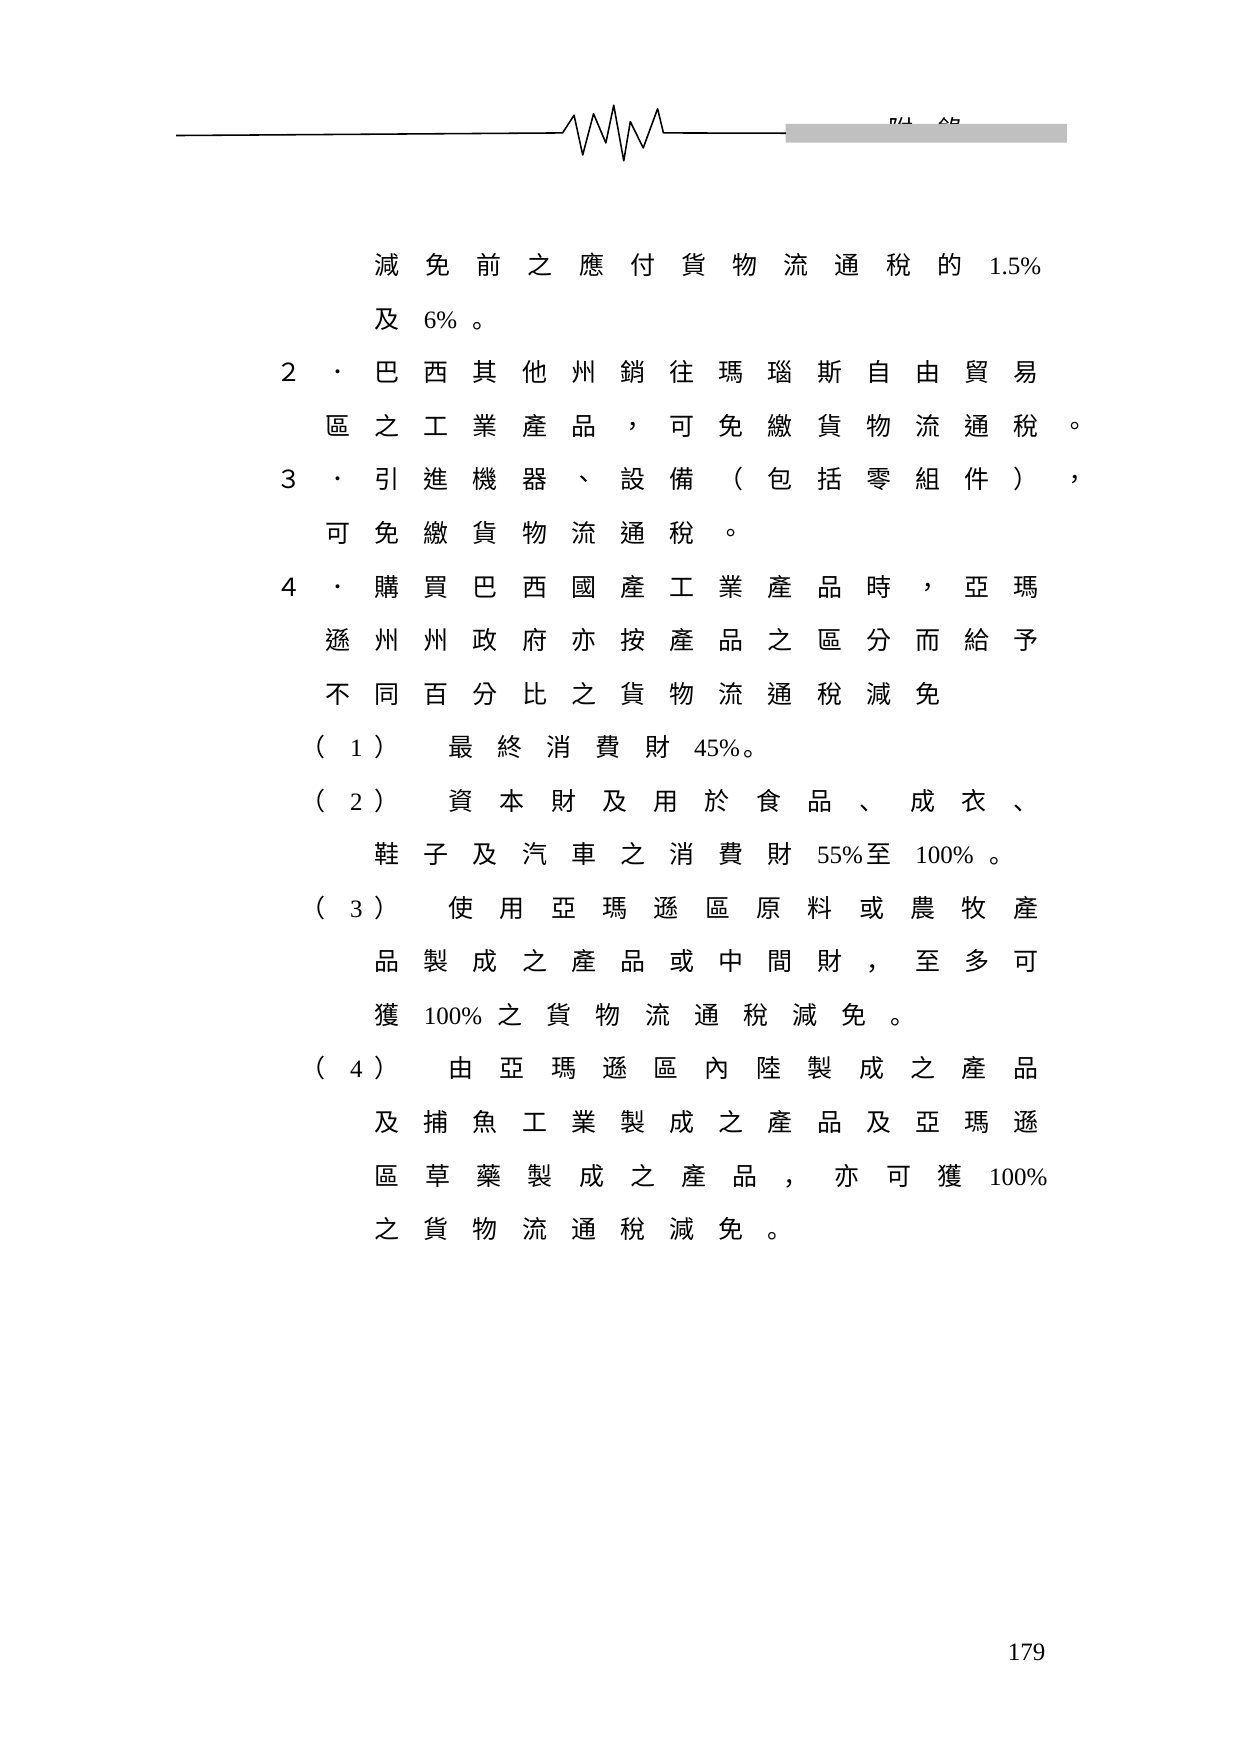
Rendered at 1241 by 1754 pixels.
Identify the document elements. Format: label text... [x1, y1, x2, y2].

text ３．引進機器、設備（包括零組件），可免繳貨物流通稅。 [276, 451, 1063, 558]
text （2） 資本財及用於食品、成衣、鞋子及汽車之消費財55%至100%。 [301, 773, 1063, 880]
text 減免前之應付貨物流通稅的1.5%及6%。 [301, 237, 1063, 344]
text ４．購買巴西國產工業產品時，亞瑪遜州州政府亦按產品之區分而給予不同百分比之貨物流通稅減免 [276, 558, 1063, 719]
text （4） 由亞瑪遜區內陸製成之產品及捕魚工業製成之產品及亞瑪遜區草藥製成之產品，亦可獲100%之貨物流通稅減免。 [301, 1040, 1063, 1254]
text （1） 最終消費財45%。 [301, 719, 1063, 773]
text （3） 使用亞瑪遜區原料或農牧產品製成之產品或中間財，至多可獲100%之貨物流通稅減免。 [301, 880, 1063, 1040]
text ２．巴西其他州銷往瑪瑙斯自由貿易區之工業產品，可免繳貨物流通稅。 [276, 344, 1063, 451]
